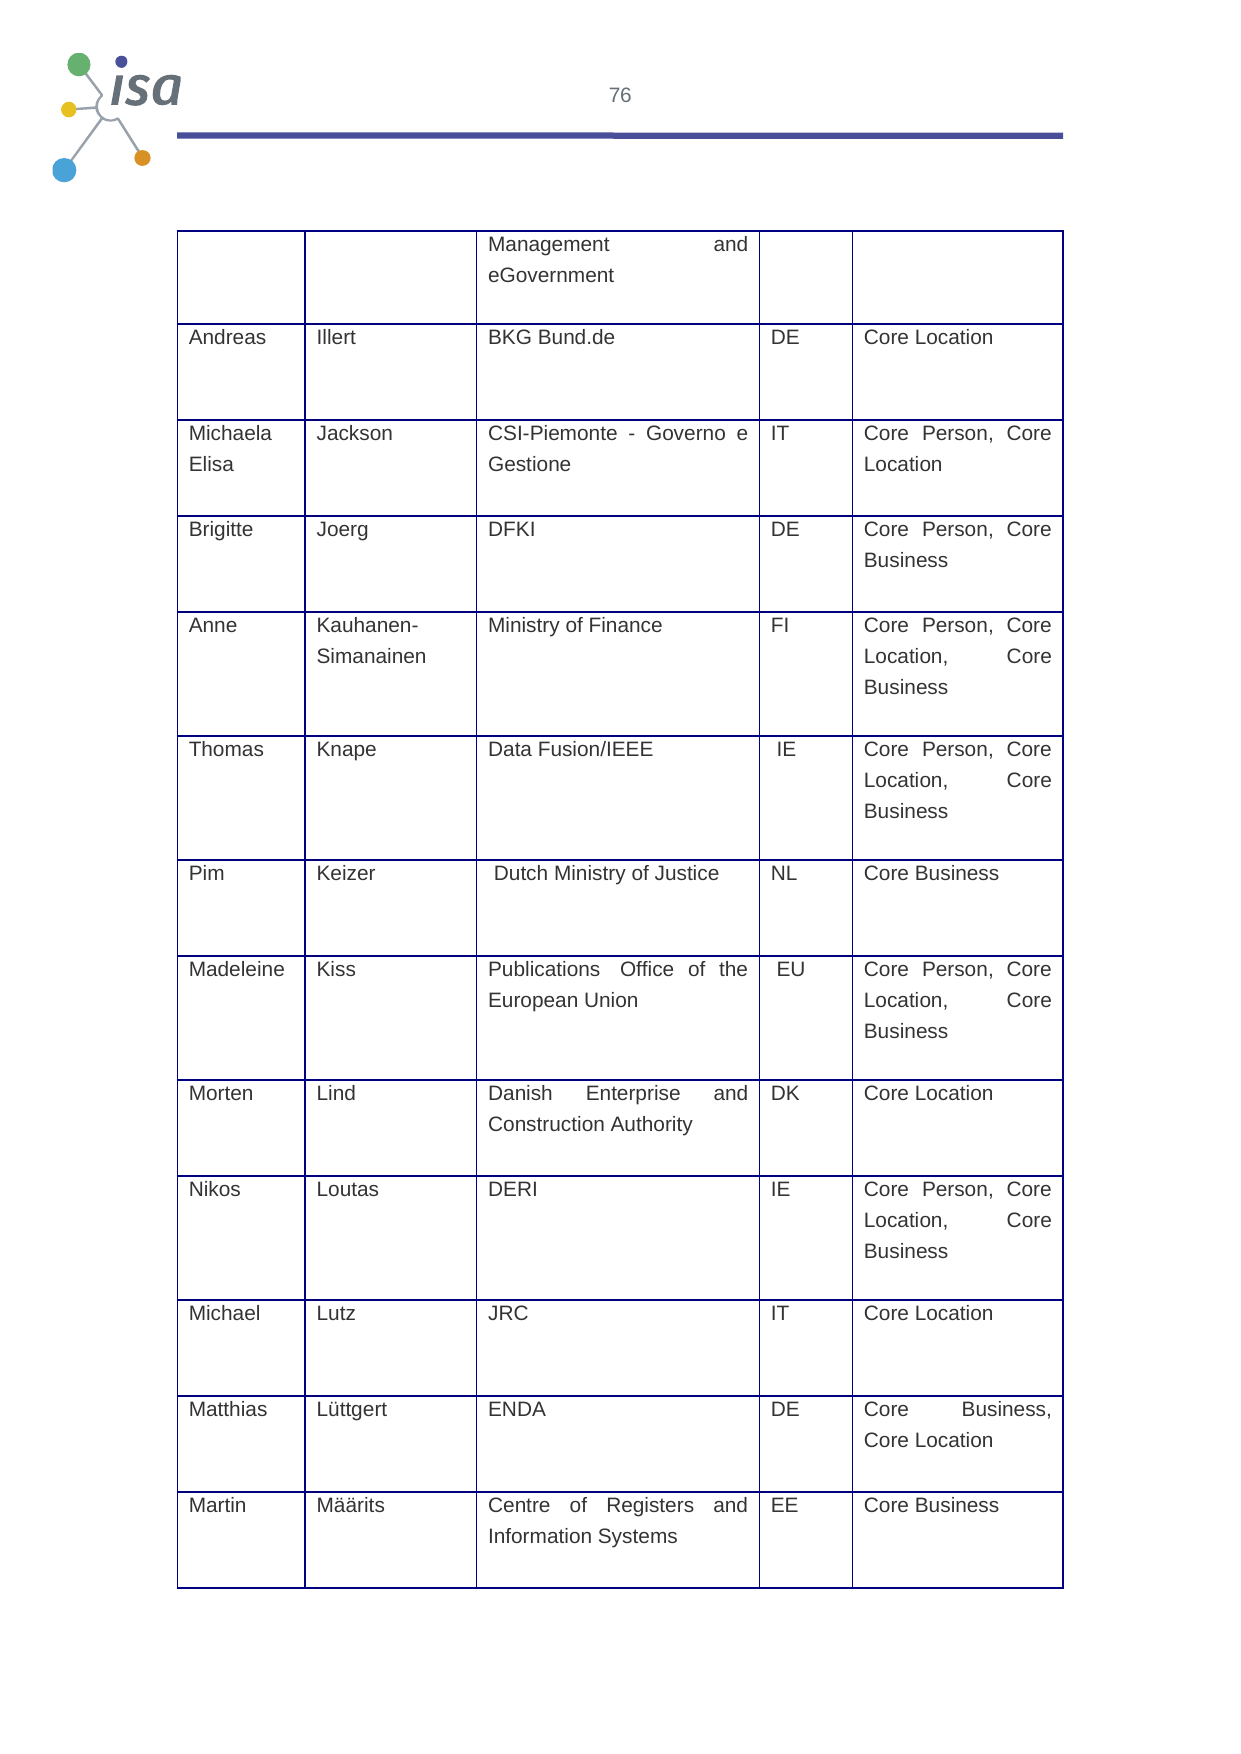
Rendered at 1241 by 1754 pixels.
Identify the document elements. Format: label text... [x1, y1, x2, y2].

table_cell DFKI [477, 517, 759, 611]
table_cell Core Person, Core Location, Core Business [853, 613, 1062, 735]
table_cell IT [760, 1301, 852, 1395]
table_cell [306, 232, 476, 323]
table_cell Anne [178, 613, 304, 735]
table_cell Management and eGovernment [477, 232, 759, 323]
table_cell Core Person, Core Location, Core Business [853, 1177, 1062, 1299]
table_cell IT [760, 421, 852, 515]
table_cell Core Location [853, 325, 1062, 419]
table_cell Jackson [306, 421, 476, 515]
table_cell DE [760, 325, 852, 419]
table_cell Core Business [853, 861, 1062, 955]
table_cell [853, 232, 1062, 323]
table_cell Lutz [306, 1301, 476, 1395]
table_cell JRC [477, 1301, 759, 1395]
table_cell DERI [477, 1177, 759, 1299]
table_cell Michaela Elisa [178, 421, 304, 515]
table_cell Kiss [306, 957, 476, 1079]
table_cell Knape [306, 737, 476, 859]
table_cell Illert [306, 325, 476, 419]
table_cell [178, 232, 304, 323]
table_cell Thomas [178, 737, 304, 859]
table_cell NL [760, 861, 852, 955]
table_cell Morten [178, 1081, 304, 1175]
table_cell Dutch Ministry of Justice [477, 861, 759, 955]
table_cell Core Person, Core Location, Core Business [853, 957, 1062, 1079]
table_cell Lüttgert [306, 1397, 476, 1491]
table_cell Core Location [853, 1081, 1062, 1175]
table_cell Martin [178, 1493, 304, 1587]
table_cell Core Business, Core Location [853, 1397, 1062, 1491]
table_cell Data Fusion/IEEE [477, 737, 759, 859]
table_cell Keizer [306, 861, 476, 955]
table_cell Core Location [853, 1301, 1062, 1395]
table_cell Määrits [306, 1493, 476, 1587]
table_cell EU [760, 957, 852, 1079]
table_cell Ministry of Finance [477, 613, 759, 735]
table_cell [760, 232, 852, 323]
table_cell CSI-Piemonte - Governo e Gestione [477, 421, 759, 515]
table_cell Brigitte [178, 517, 304, 611]
table_cell Matthias [178, 1397, 304, 1491]
table_cell Core Person, Core Location [853, 421, 1062, 515]
table_cell Loutas [306, 1177, 476, 1299]
table_cell Centre of Registers and Information Systems [477, 1493, 759, 1587]
table_cell BKG Bund.de [477, 325, 759, 419]
table_cell DE [760, 1397, 852, 1491]
table_cell Pim [178, 861, 304, 955]
table_cell Andreas [178, 325, 304, 419]
table_cell ENDA [477, 1397, 759, 1491]
table_cell Nikos [178, 1177, 304, 1299]
table_cell DE [760, 517, 852, 611]
table_cell EE [760, 1493, 852, 1587]
table_cell FI [760, 613, 852, 735]
table_cell Core Person, Core Location, Core Business [853, 737, 1062, 859]
table_cell Madeleine [178, 957, 304, 1079]
table_cell IE [760, 1177, 852, 1299]
table_cell DK [760, 1081, 852, 1175]
table_cell Core Business [853, 1493, 1062, 1587]
table_cell Michael [178, 1301, 304, 1395]
table_cell IE [760, 737, 852, 859]
table_cell Kauhanen-Simanainen [306, 613, 476, 735]
table_cell Core Person, Core Business [853, 517, 1062, 611]
table_cell Joerg [306, 517, 476, 611]
table_cell Publications Office of the European Union [477, 957, 759, 1079]
table_cell Danish Enterprise and Construction Authority [477, 1081, 759, 1175]
table_cell Lind [306, 1081, 476, 1175]
